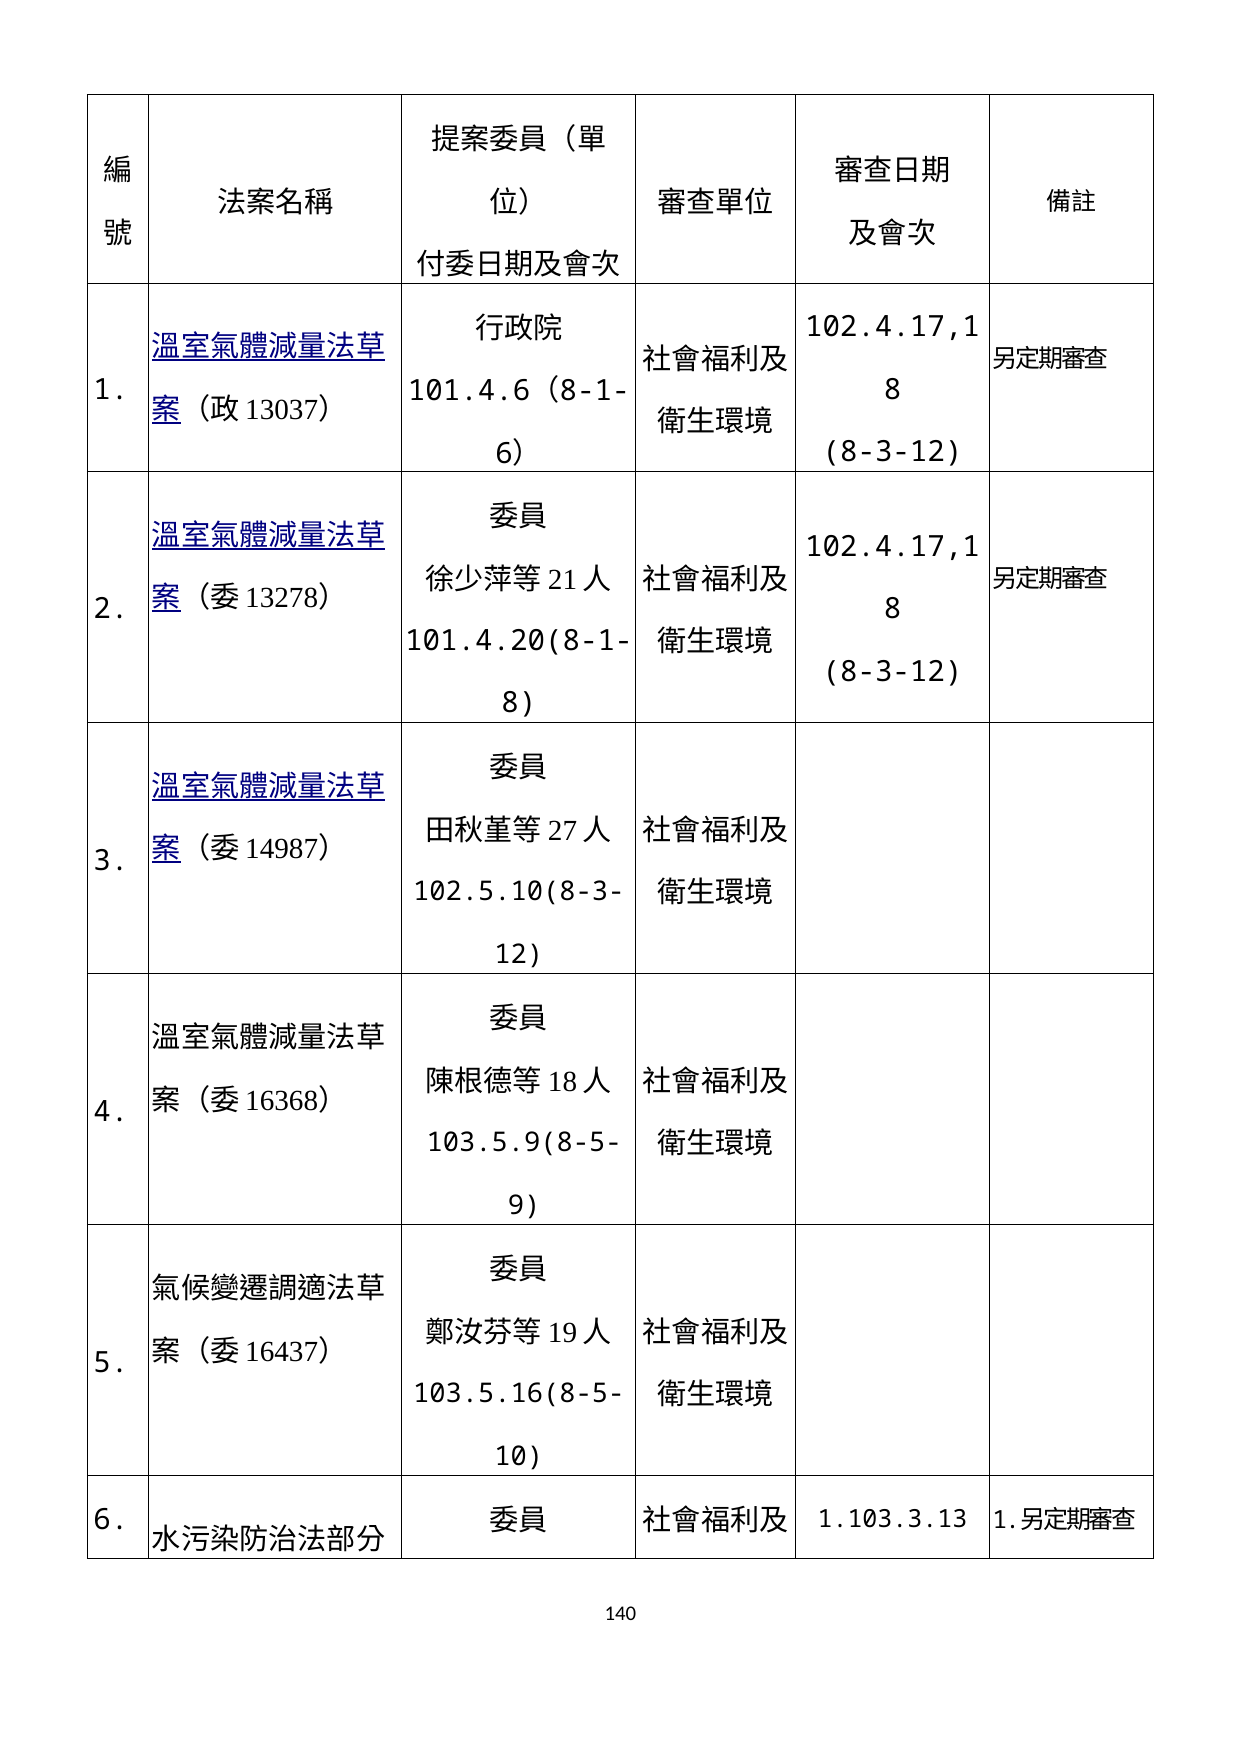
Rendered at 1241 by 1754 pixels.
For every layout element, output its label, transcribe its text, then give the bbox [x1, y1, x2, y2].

table_cell 另定期審查 [990, 284, 1153, 471]
table_cell [88, 284, 148, 471]
table_cell [88, 974, 148, 1224]
table_cell 委員 鄭汝芬等19人103.5.16(8-5-10) [402, 1225, 635, 1475]
table_cell 行政院 101.4.6（8-1-6） [402, 284, 635, 471]
table_cell 社會福利及衛生環境 [636, 1225, 795, 1475]
table_cell 社會福利及 [636, 1476, 795, 1558]
table_cell 另定期審查 [990, 472, 1153, 722]
table_cell [796, 1225, 989, 1475]
table_cell [796, 723, 989, 973]
table_cell 審查單位 [636, 95, 795, 283]
table_cell [88, 1476, 148, 1558]
table_cell [88, 723, 148, 973]
table_cell [990, 974, 1153, 1224]
table_cell 委員 徐少萍等21人101.4.20(8-1-8) [402, 472, 635, 722]
table_cell 溫室氣體減量法草案（委13278） [149, 472, 401, 722]
table_cell 社會福利及衛生環境 [636, 472, 795, 722]
table_cell 102.4.17,18 (8-3-12) [796, 284, 989, 471]
table_cell 社會福利及衛生環境 [636, 284, 795, 471]
table_cell 社會福利及衛生環境 [636, 723, 795, 973]
table_cell 社會福利及衛生環境 [636, 974, 795, 1224]
table_cell 委員 [402, 1476, 635, 1558]
table_cell 水污染防治法部分 [149, 1476, 401, 1558]
table_cell 備註 [990, 95, 1153, 283]
table_cell 溫室氣體減量法草案（委14987） [149, 723, 401, 973]
table_cell 委員 田秋堇等27人102.5.10(8-3-12) [402, 723, 635, 973]
table_cell 委員 陳根德等18人103.5.9(8-5-9) [402, 974, 635, 1224]
table_cell [88, 472, 148, 722]
table_cell 102.4.17,18 (8-3-12) [796, 472, 989, 722]
table_cell 法案名稱 [149, 95, 401, 283]
table_cell [796, 974, 989, 1224]
table_cell 氣候變遷調適法草案（委16437） [149, 1225, 401, 1475]
table_cell 提案委員（單位） 付委日期及會次 [402, 95, 635, 283]
table_cell [88, 1225, 148, 1475]
table_cell 溫室氣體減量法草案（政13037） [149, 284, 401, 471]
table_cell 1.另定期審查 [990, 1476, 1153, 1558]
table_cell 溫室氣體減量法草案（委16368） [149, 974, 401, 1224]
table_cell [990, 723, 1153, 973]
table_cell 審查日期 及會次 [796, 95, 989, 283]
table_cell 編號 [88, 95, 148, 283]
table_cell 1.103.3.13 [796, 1476, 989, 1558]
table_cell [990, 1225, 1153, 1475]
